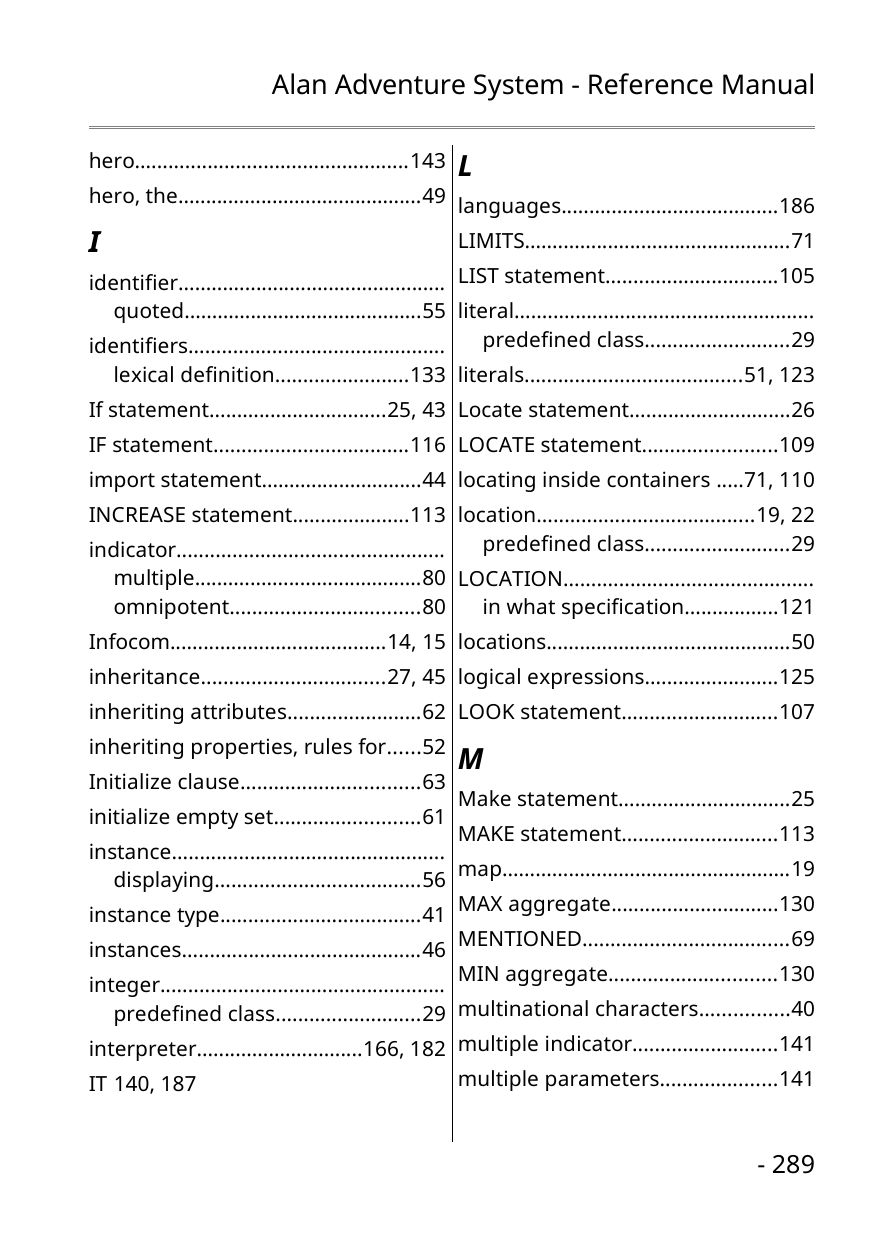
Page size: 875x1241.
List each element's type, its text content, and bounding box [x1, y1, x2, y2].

text MENTIONED 69 [458, 924, 815, 952]
text inheriting attributes 62 [88, 697, 446, 725]
text L [458, 146, 815, 185]
text multiple 80 [113, 563, 446, 592]
text LOCATION [458, 563, 815, 592]
text multiple parameters 141 [458, 1064, 815, 1092]
text MAKE statement 113 [458, 819, 815, 847]
text instances 46 [88, 935, 446, 964]
text lexical definition 133 [113, 359, 446, 388]
text locations 50 [458, 627, 815, 656]
text instance [88, 837, 446, 865]
text MIN aggregate 130 [458, 959, 815, 987]
text Initialize clause 63 [88, 767, 446, 795]
text IT 140, 187 [88, 1069, 446, 1097]
text initialize empty set 61 [88, 802, 446, 830]
text literal [458, 296, 815, 325]
text MAX aggregate 130 [458, 889, 815, 917]
text LIST statement 105 [458, 261, 815, 290]
text M [458, 738, 815, 777]
text hero, the 49 [88, 181, 446, 209]
text indicator [88, 534, 446, 563]
text Locate statement 26 [458, 395, 815, 423]
text I [88, 221, 446, 261]
text If statement 25, 43 [88, 394, 446, 423]
text identifier [88, 267, 446, 296]
text inheritance 27, 45 [88, 662, 446, 690]
text Infocom 14, 15 [88, 627, 446, 655]
text Make statement 25 [458, 784, 815, 812]
text IF statement 116 [88, 429, 446, 458]
text locating inside containers 71, 110 [458, 465, 815, 493]
text multiple indicator 141 [458, 1029, 815, 1057]
text omnipotent 80 [113, 592, 446, 620]
text interpreter 166, 182 [88, 1034, 446, 1062]
text INCREASE statement 113 [88, 499, 446, 528]
text identifiers [88, 331, 446, 359]
text hero 143 [88, 146, 446, 174]
text predefined class 29 [113, 999, 446, 1027]
text integer [88, 970, 446, 999]
text inheriting properties, rules for 52 [88, 732, 446, 760]
text displaying 56 [113, 865, 446, 894]
text multinational characters 40 [458, 994, 815, 1022]
text predefined class 29 [482, 325, 815, 353]
text map 19 [458, 854, 815, 882]
text literals 51, 123 [458, 360, 815, 388]
text LOCATE statement 109 [458, 430, 815, 458]
text logical expressions 125 [458, 662, 815, 691]
text quoted 55 [113, 296, 446, 324]
text instance type 41 [88, 900, 446, 929]
text LIMITS 71 [458, 226, 815, 255]
text predefined class 29 [482, 528, 815, 557]
text LOOK statement 107 [458, 697, 815, 726]
text languages 186 [458, 191, 815, 220]
text import statement 44 [88, 464, 446, 493]
text in what specification 121 [482, 592, 815, 621]
text location 19, 22 [458, 500, 815, 528]
